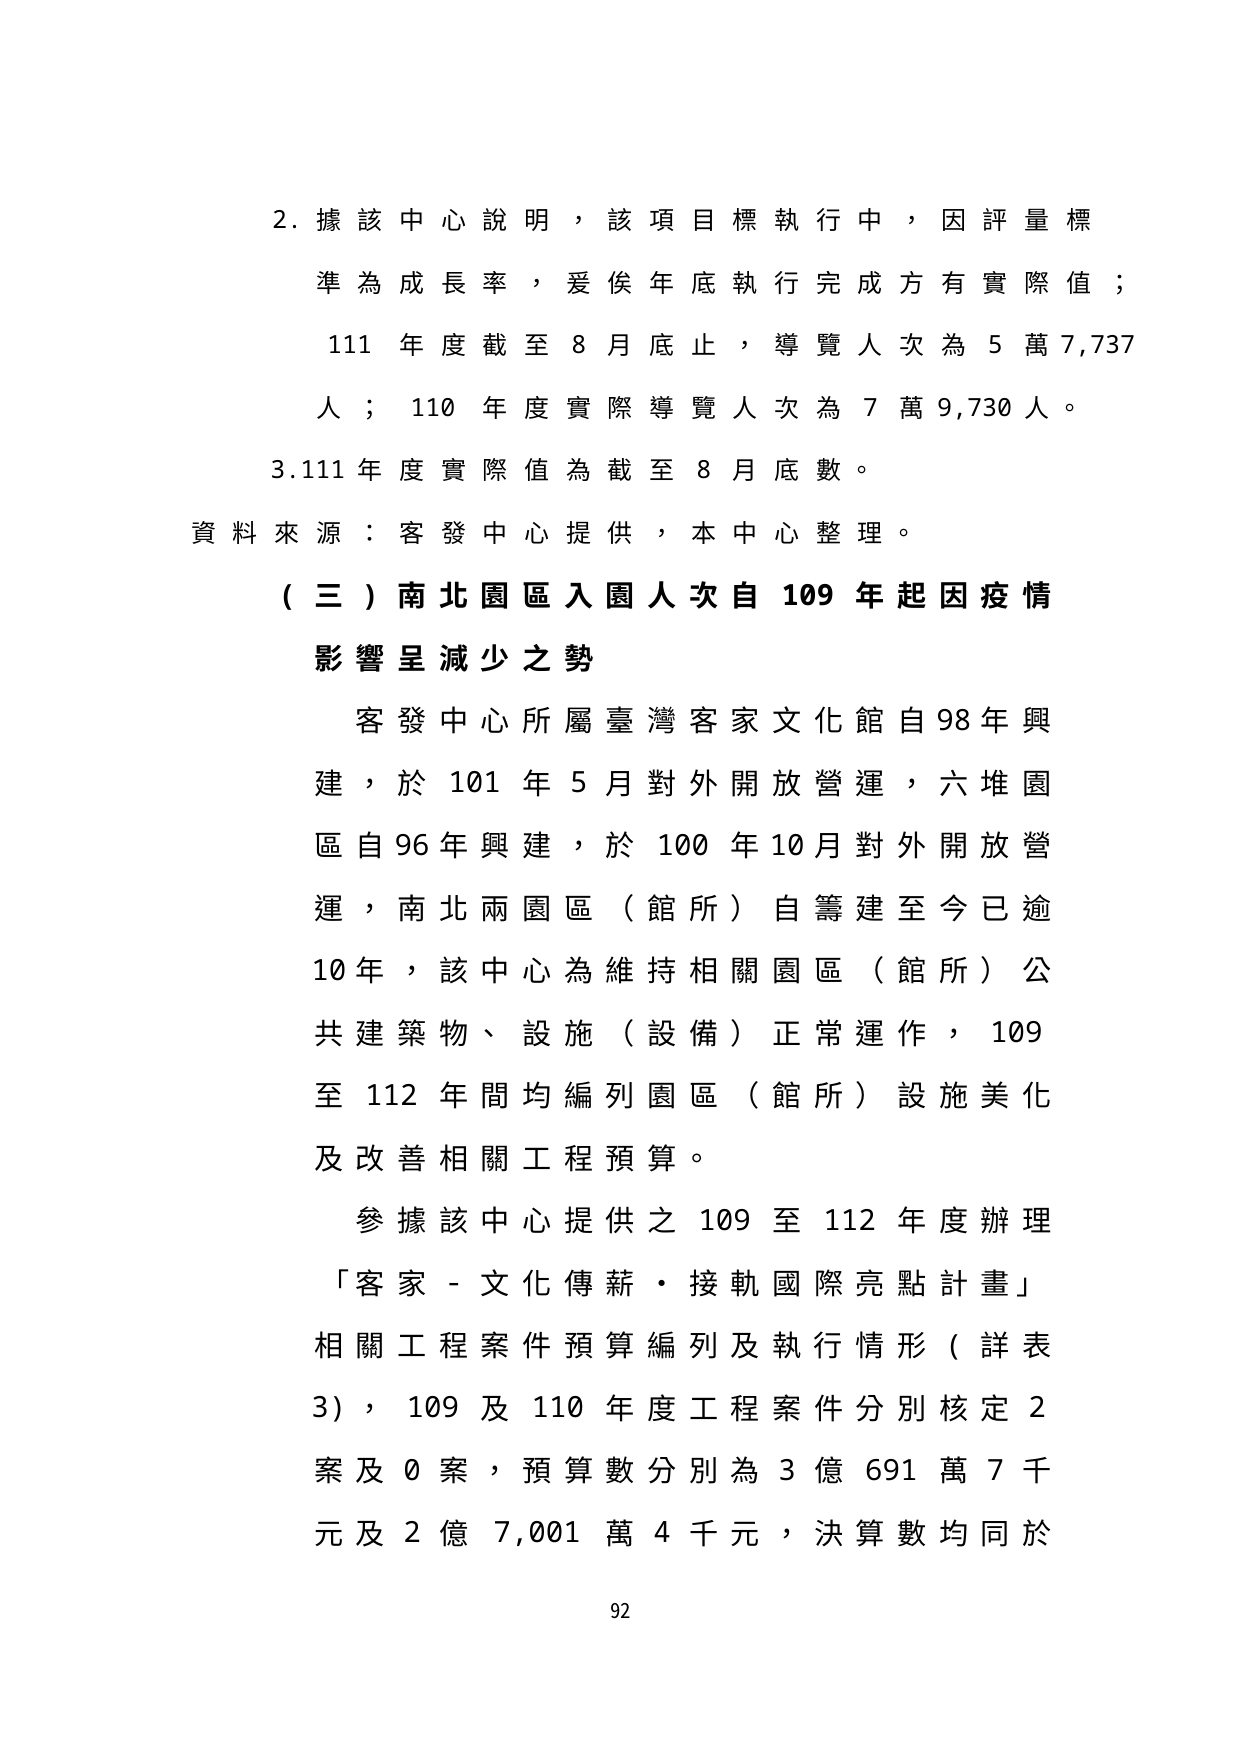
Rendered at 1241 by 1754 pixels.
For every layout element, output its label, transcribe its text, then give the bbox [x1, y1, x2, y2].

text 2.據該中心說明，該項目標執行中，因評量標準為成長率，爰俟年底執行完成方有實際值；111年度截至8月底止，導覽人次為5萬7,737人；110年度實際導覽人次為7萬9,730人。 [242, 177, 1137, 427]
text 3.111年度實際值為截至8月底數。 [242, 427, 1137, 490]
text (三)南北園區入園人次自109年起因疫情影響呈減少之勢 [242, 552, 1058, 677]
text 參據該中心提供之109至112年度辦理「客家-文化傳薪‧接軌國際亮點計畫」相關工程案件預算編列及執行情形(詳表3)，109及110年度工程案件分別核定2案及0案，預算數分別為3億691萬7千元及2億7,001萬4千元，決算數均同於 [271, 1177, 1058, 1552]
text 客發中心所屬臺灣客家文化館自98年興建，於101年5月對外開放營運，六堆園區自96年興建，於100年10月對外開放營運，南北兩園區（館所）自籌建至今已逾10年，該中心為維持相關園區（館所）公共建築物、設施（設備）正常運作，109至112年間均編列園區（館所）設施美化及改善相關工程預算。 [271, 677, 1058, 1177]
text 資料來源：客發中心提供，本中心整理。 [117, 490, 1058, 552]
